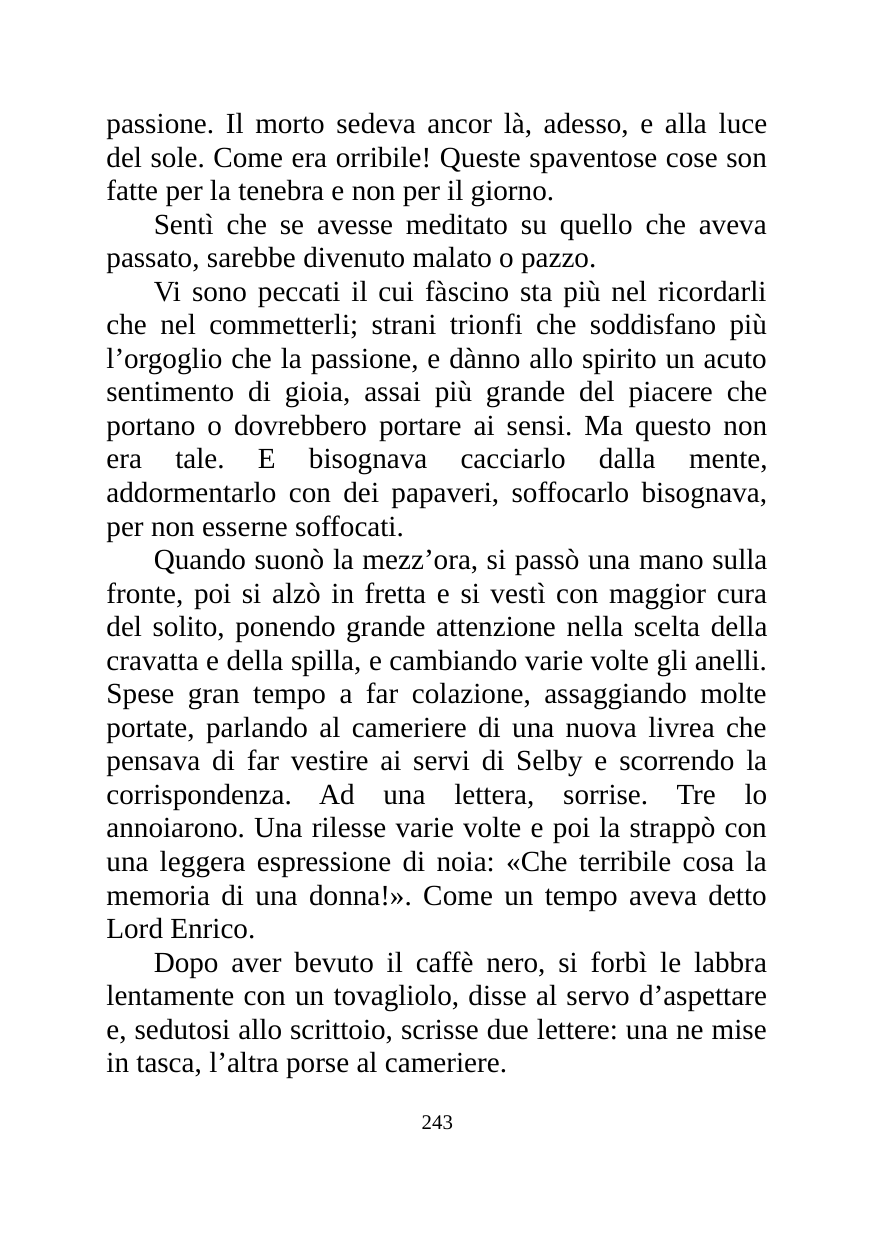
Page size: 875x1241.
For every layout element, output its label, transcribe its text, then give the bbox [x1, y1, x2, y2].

text Vi sono peccati il cui fàscino sta più nel ricordarli che nel commetterli; strani trionfi che soddisfano più l’orgoglio che la passione, e dànno allo spirito un acuto sentimento di gioia, assai più grande del piacere che portano o dovrebbero portare ai sensi. Ma questo non era tale. E bisognava cacciarlo dalla mente, addormentarlo con dei papaveri, soffocarlo bisognava, per non esserne soffocati. [106, 274, 768, 542]
text Dopo aver bevuto il caffè nero, si forbì le labbra lentamente con un tovagliolo, disse al servo d’aspettare e, sedutosi allo scrittoio, scrisse due lettere: una ne mise in tasca, l’altra porse al cameriere. [106, 945, 768, 1079]
text Sentì che se avesse meditato su quello che aveva passato, sarebbe divenuto malato o pazzo. [106, 207, 768, 274]
text Quando suonò la mezz’ora, si passò una mano sulla fronte, poi si alzò in fretta e si vestì con maggior cura del solito, ponendo grande attenzione nella scelta della cravatta e della spilla, e cambiando varie volte gli anelli. Spese gran tempo a far colazione, assaggiando molte portate, parlando al cameriere di una nuova livrea che pensava di far vestire ai servi di Selby e scorrendo la corrispondenza. Ad una lettera, sorrise. Tre lo annoiarono. Una rilesse varie volte e poi la strappò con una leggera espressione di noia: «Che terribile cosa la memoria di una donna!». Come un tempo aveva detto Lord Enrico. [106, 542, 768, 945]
text passione. Il morto sedeva ancor là, adesso, e alla luce del sole. Come era orribile! Queste spaventose cose son fatte per la tenebra e non per il giorno. [106, 106, 768, 207]
